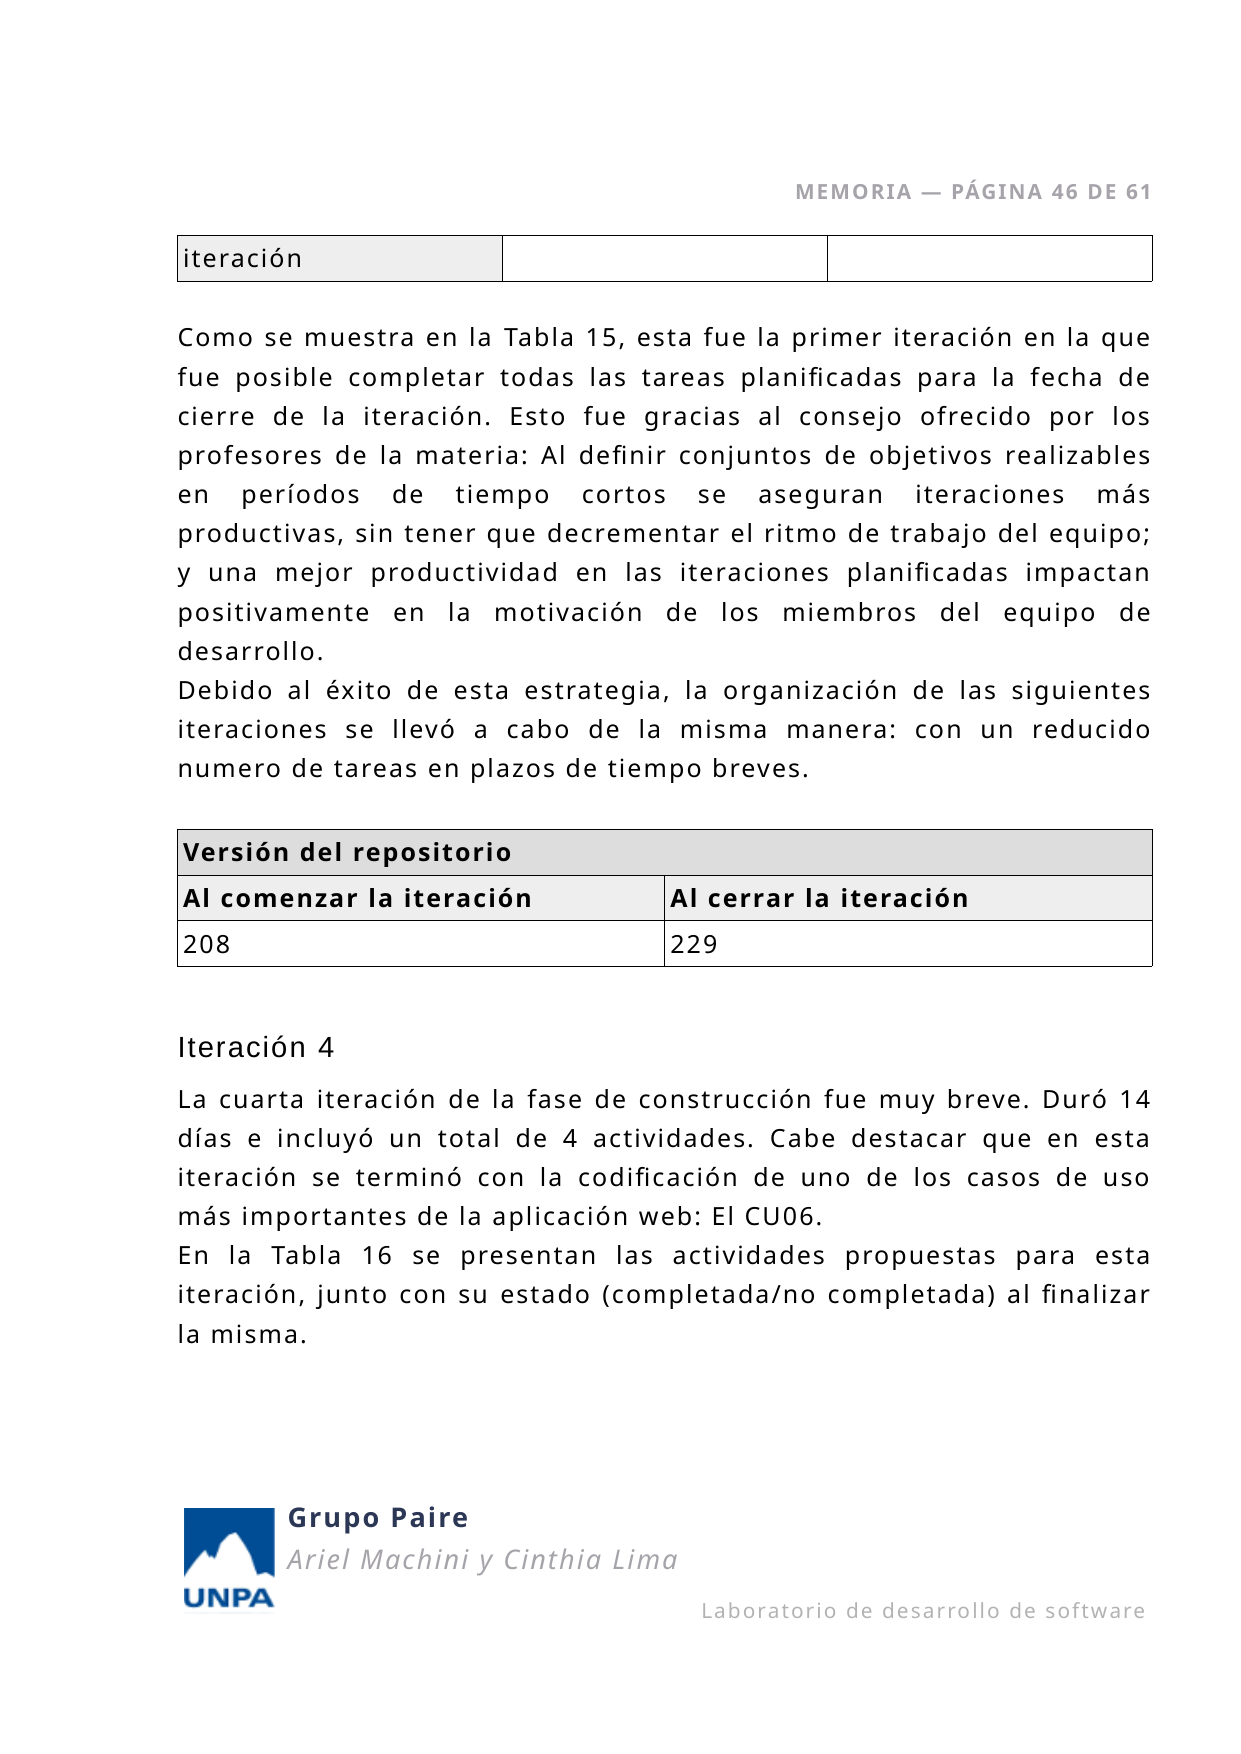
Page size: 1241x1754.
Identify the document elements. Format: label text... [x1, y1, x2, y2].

table_cell 229 [665, 921, 1152, 966]
picture [184, 1508, 275, 1614]
subtitle Iteración 4 [177, 1030, 1152, 1064]
table_cell [503, 236, 827, 281]
text En la Tabla 16 se presentan las actividades propuestas para esta iteración, junto con su estado (completada/no completada) al finalizar la misma. [177, 1238, 1152, 1350]
table_cell [828, 236, 1152, 281]
table_cell Al cerrar la iteración [665, 876, 1152, 920]
table_cell 208 [178, 921, 664, 966]
table_cell iteración [178, 236, 502, 281]
text Como se muestra en la Tabla 15, esta fue la primer iteración en la que fue posible completar todas las tareas planificadas para la fecha de cierre de la iteración. Esto fue gracias al consejo ofrecido por los profesores de la materia: Al definir conjuntos de objetivos realizables en períodos de tiempo cortos se aseguran iteraciones más productivas, sin tener que decrementar el ritmo de trabajo del equipo; y una mejor productividad en las iteraciones planificadas impactan positivamente en la motivación de los miembros del equipo de desarrollo. [177, 320, 1152, 667]
text Debido al éxito de esta estrategia, la organización de las siguientes iteraciones se llevó a cabo de la misma manera: con un reducido numero de tareas en plazos de tiempo breves. [177, 672, 1152, 785]
table_cell Al comenzar la iteración [178, 876, 664, 920]
table_header Versión del repositorio [178, 830, 1152, 875]
text La cuarta iteración de la fase de construcción fue muy breve. Duró 14 días e incluyó un total de 4 actividades. Cabe destacar que en esta iteración se terminó con la codificación de uno de los casos de uso más importantes de la aplicación web: El CU06. [177, 1081, 1152, 1233]
